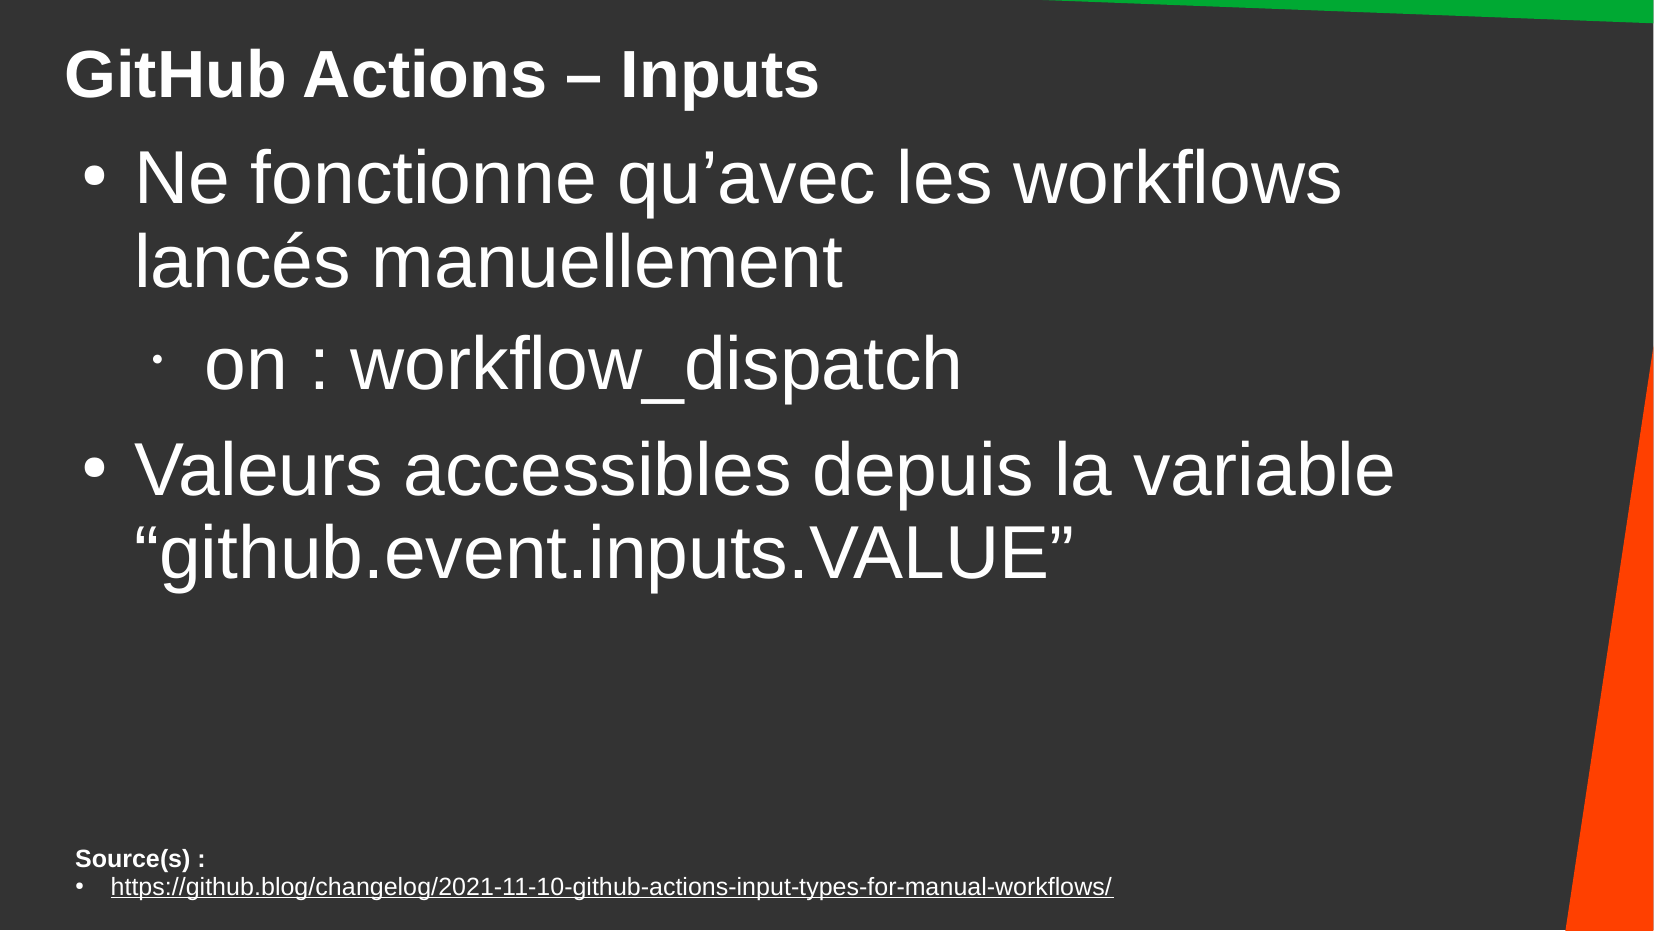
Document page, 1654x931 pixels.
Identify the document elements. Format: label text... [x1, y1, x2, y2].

text_box [1565, 342, 1654, 931]
text_box Source(s) : https://github.blog/changelog/2021-11-10-github-actions-input-types-for-manual-workflows/ [60, 799, 1546, 909]
title GitHub Actions – Inputs [64, 37, 1577, 119]
list Ne fonctionne qu’avec les workflows lancés manuellement on : workflow_dispatch Valeurs accessibles depuis la variable “github.event.inputs.VALUE” [63, 135, 1542, 662]
text_box [1042, 0, 1654, 24]
